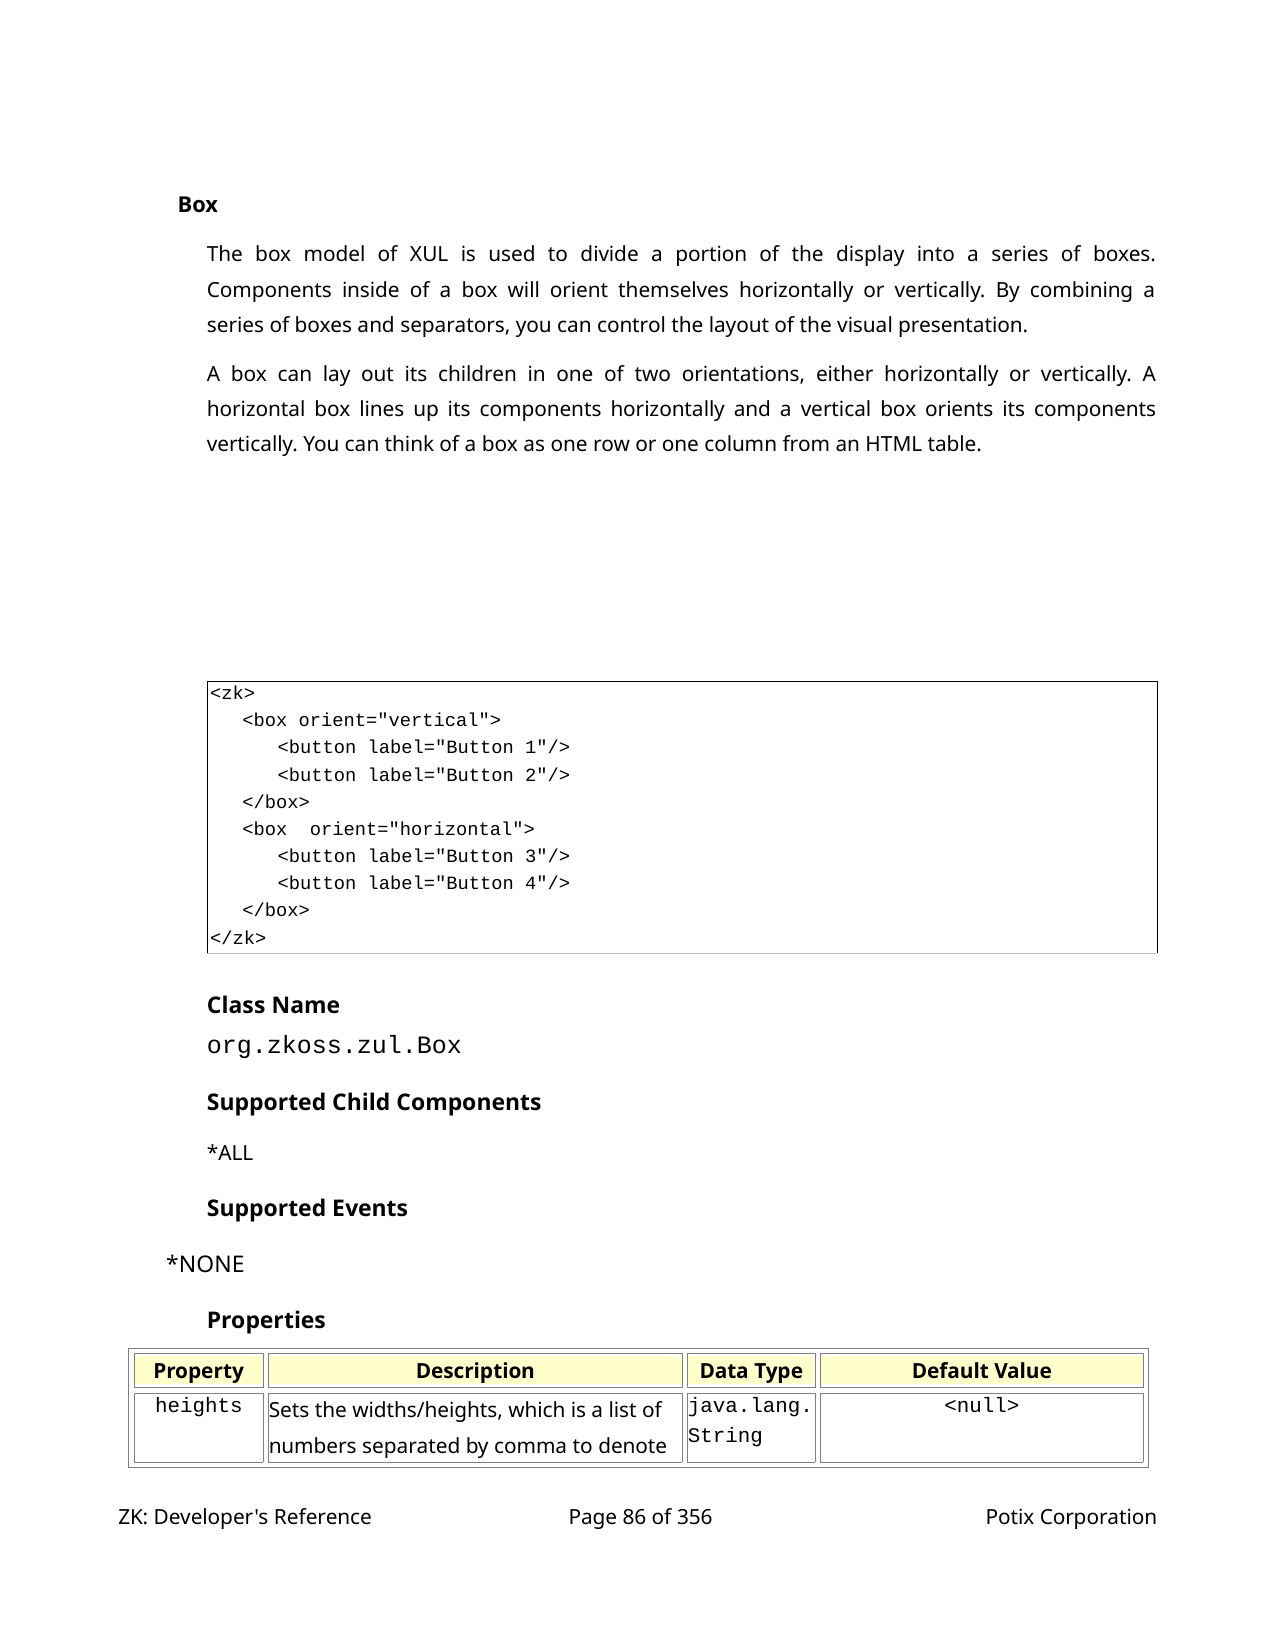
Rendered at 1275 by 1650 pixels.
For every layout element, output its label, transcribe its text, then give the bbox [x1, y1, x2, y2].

table_header Description [266, 1349, 685, 1387]
subtitle Box [177, 189, 1157, 219]
table_header Default Value [818, 1349, 1146, 1387]
text <button label="Button 1"/> [208, 735, 1157, 759]
text </box> [208, 789, 1157, 814]
table_cell java.lang.String [685, 1387, 817, 1462]
text <box orient="vertical"> [208, 708, 1157, 732]
text <button label="Button 2"/> [208, 762, 1157, 787]
table_cell heights [131, 1387, 266, 1462]
subtitle Supported Events [207, 1191, 1157, 1223]
text </box> [208, 898, 1157, 923]
text <button label="Button 3"/> [208, 844, 1157, 868]
subtitle Class Name [207, 989, 1157, 1021]
table_cell <null> [818, 1387, 1146, 1462]
table_header Property [131, 1349, 266, 1387]
table_cell Sets the widths/heights, which is a list of numbers separated by comma to denote [266, 1387, 685, 1462]
text <zk> [208, 682, 1157, 705]
text *NONE [118, 1248, 1157, 1279]
text org.zkoss.zul.Box [207, 1033, 1157, 1061]
subtitle Properties [207, 1304, 1157, 1335]
subtitle Supported Child Components [207, 1086, 1157, 1118]
text A box can lay out its children in one of two orientations, either horizontally or vertically. A horizontal box lines up its components horizontally and a vertical box orients its components vertically. You can think of a box as one row or one column from an HTML table. [207, 359, 1157, 457]
text <button label="Button 4"/> [208, 871, 1157, 895]
table_header Data Type [685, 1349, 817, 1387]
text *ALL [207, 1138, 1157, 1166]
text <box orient="horizontal"> [208, 817, 1157, 841]
text The box model of XUL is used to divide a portion of the display into a series of boxes. Components inside of a box will orient themselves horizontally or vertically. By combining a series of boxes and separators, you can control the layout of the visual presentation. [207, 239, 1157, 338]
text </zk> [208, 926, 1157, 953]
